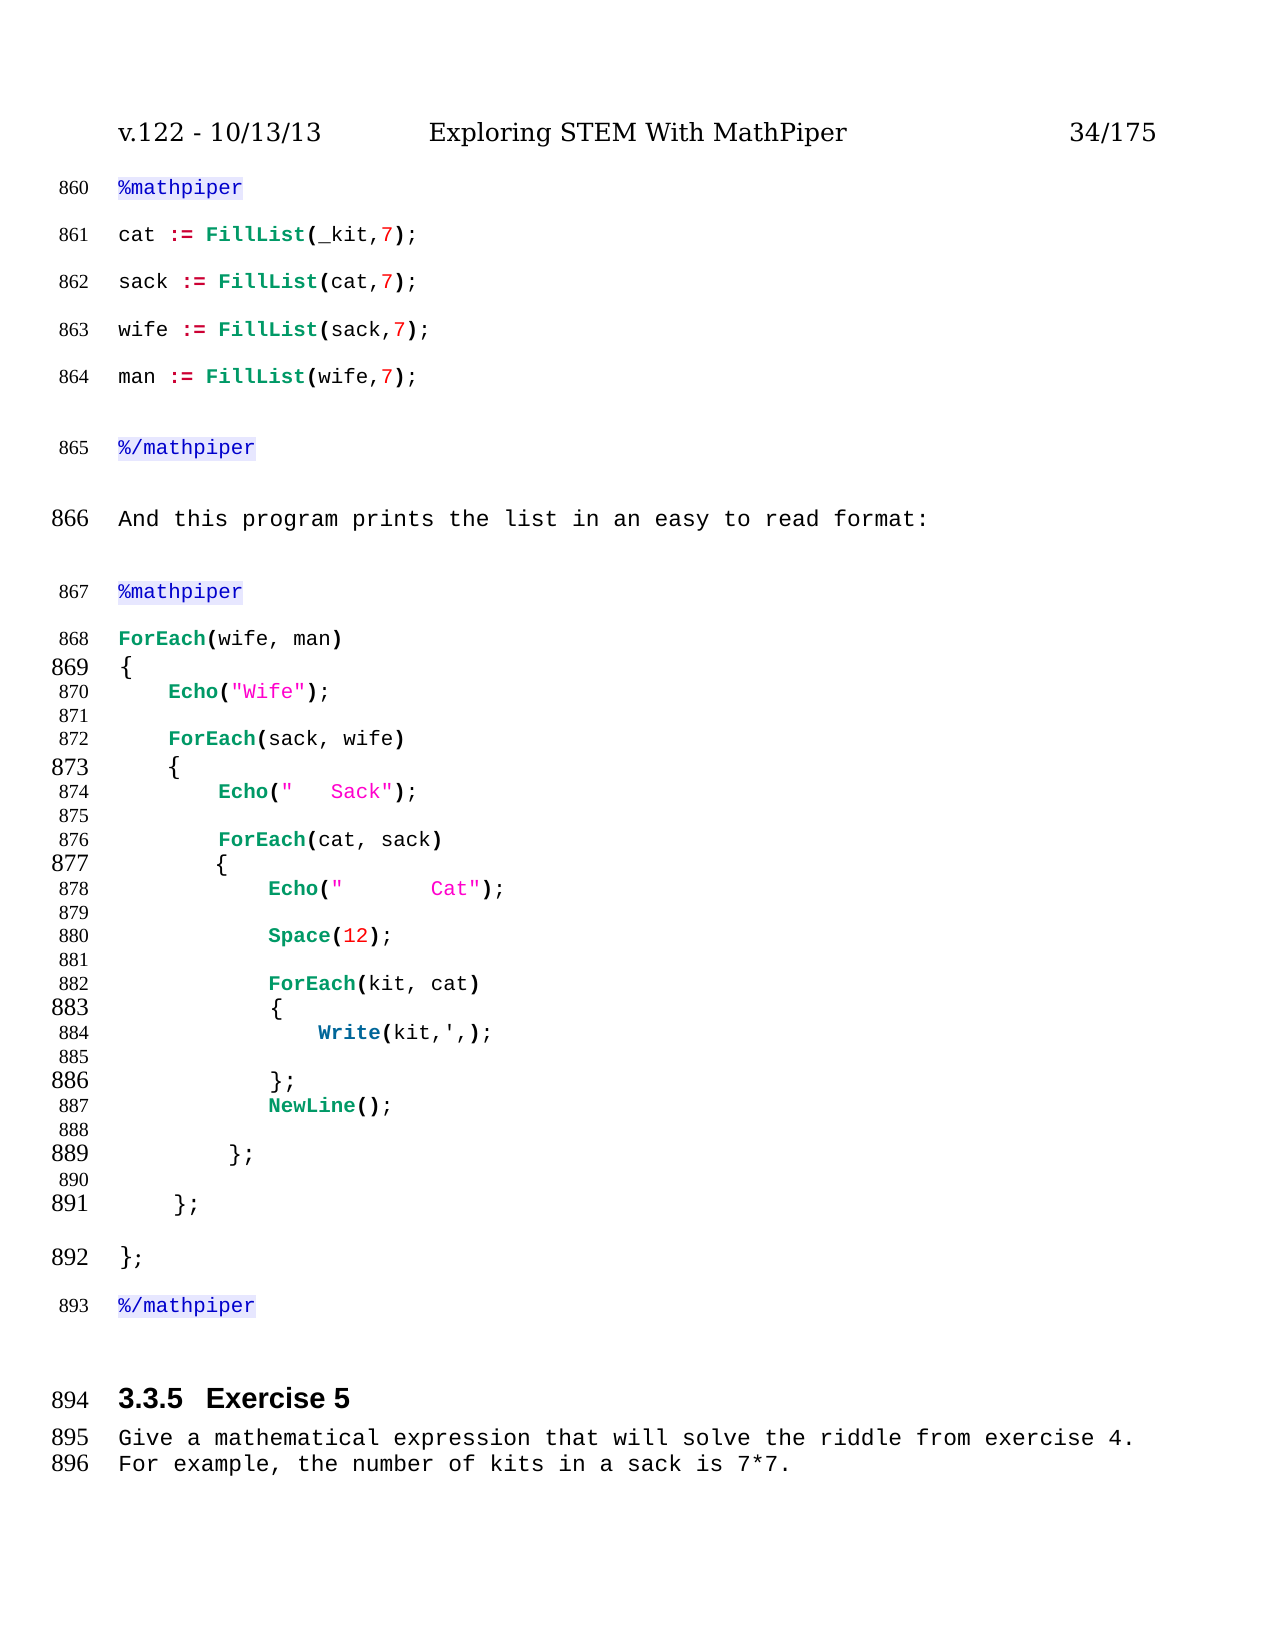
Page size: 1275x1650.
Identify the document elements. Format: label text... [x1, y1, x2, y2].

text Echo(" Sack"); [118, 781, 1157, 805]
text %mathpiper [118, 177, 1157, 200]
text %/mathpiper [118, 437, 1157, 461]
text sack := FillList(cat,7); [118, 271, 1157, 295]
text { [118, 752, 1157, 781]
text }; [118, 1069, 1157, 1096]
text man := FillList(wife,7); [118, 366, 1157, 389]
text }; [118, 1143, 1157, 1169]
text NewLine(); [118, 1096, 1157, 1119]
text { [118, 652, 1157, 681]
text { [118, 852, 1157, 878]
text Echo("Wife"); [118, 681, 1157, 705]
text %mathpiper [118, 581, 1157, 605]
text ForEach(wife, man) [118, 628, 1157, 652]
text wife := FillList(sack,7); [118, 319, 1157, 342]
text Give a mathematical expression that will solve the riddle from exercise 4. For example, the number of kits in a sack is 7*7. [118, 1426, 1157, 1478]
text Space(12); [118, 925, 1157, 949]
subtitle Exercise 5 [118, 1381, 1157, 1414]
text And this program prints the list in an easy to read format: [118, 508, 1157, 534]
text }; [118, 1192, 1157, 1218]
text Echo(" Cat"); [118, 878, 1157, 902]
text Write(kit,',); [118, 1022, 1157, 1046]
text ForEach(kit, cat) [118, 973, 1157, 996]
text %/mathpiper [118, 1295, 1157, 1318]
text ForEach(cat, sack) [118, 828, 1157, 852]
text }; [118, 1242, 1157, 1271]
text { [118, 996, 1157, 1022]
text cat := FillList(_kit,7); [118, 224, 1157, 248]
text ForEach(sack, wife) [118, 728, 1157, 752]
